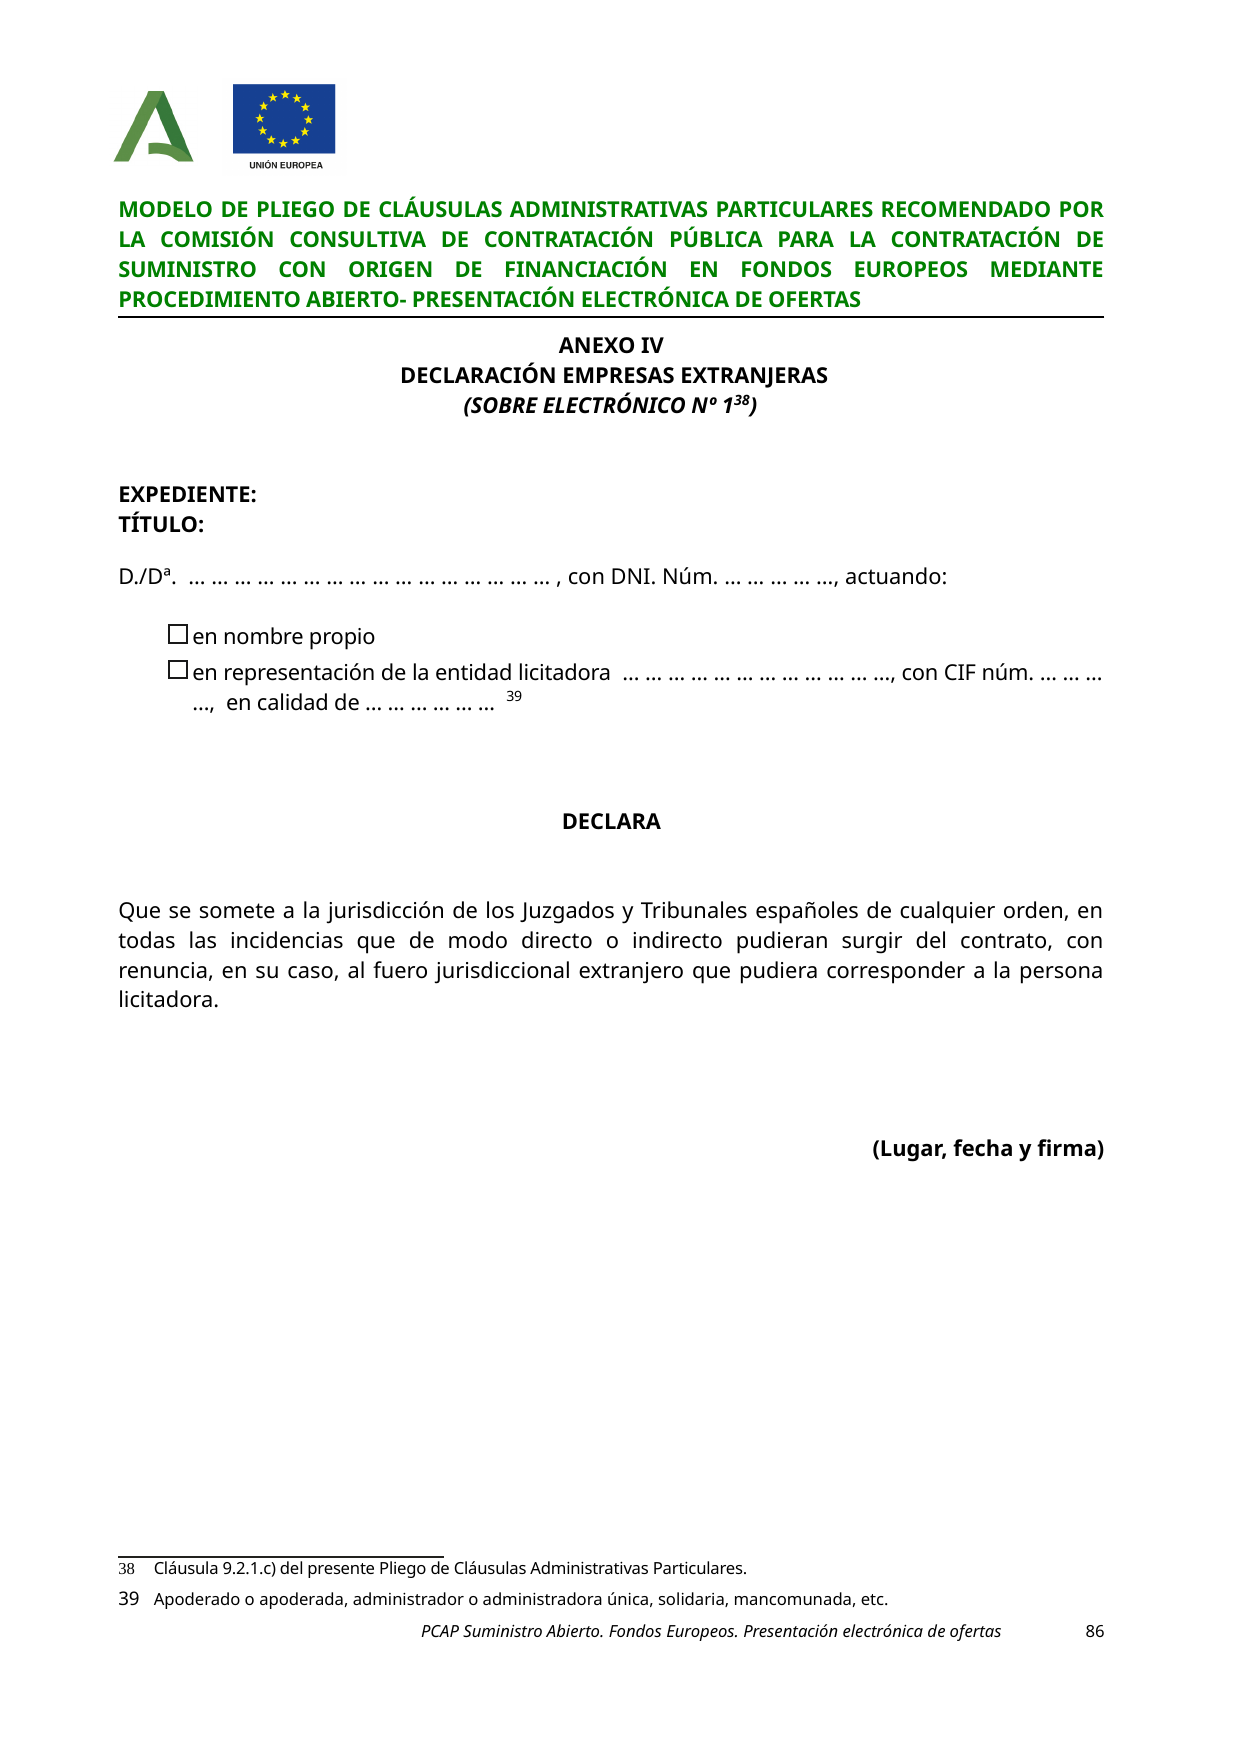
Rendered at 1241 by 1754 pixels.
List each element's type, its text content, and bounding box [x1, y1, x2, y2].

text D./Dª. … … … … … … … … … … … … … … … … , con DNI. Núm. … … … … …, actuando: [118, 561, 1104, 591]
text Que se somete a la jurisdicción de los Juzgados y Tribunales españoles de cualquier orden, en todas las incidencias que de modo directo o indirecto pudieran surgir del contrato, con renuncia, en su caso, al fuero jurisdiccional extranjero que pudiera corresponder a la persona licitadora. [118, 895, 1104, 1014]
text Apoderado o apoderada, administrador o administradora única, solidaria, mancomunada, etc. [118, 1585, 1104, 1611]
text (SOBRE ELECTRÓNICO Nº 1) [118, 390, 1104, 419]
text DECLARACIÓN EMPRESAS EXTRANJERAS [118, 360, 1104, 390]
text EXPEDIENTE: [118, 479, 1104, 509]
text (Lugar, fecha y firma) [118, 1133, 1104, 1163]
text en nombre propio [192, 621, 1104, 651]
picture [109, 86, 198, 166]
text MODELO DE PLIEGO DE CLÁUSULAS ADMINISTRATIVAS PARTICULARES RECOMENDADO POR LA COMISIÓN CONSULTIVA DE CONTRATACIÓN PÚBLICA PARA LA CONTRATACIÓN DE SUMINISTRO CON ORIGEN DE FINANCIACIÓN EN FONDOS EUROPEOS MEDIANTE PROCEDIMIENTO ABIERTO- PRESENTACIÓN ELECTRÓNICA DE OFERTAS [118, 194, 1104, 316]
text DECLARA [118, 806, 1104, 836]
text ANEXO IV [118, 330, 1104, 360]
picture [221, 78, 347, 176]
text Cláusula 9.2.1.c) del presente Pliego de Cláusulas Administrativas Particulares. [118, 1557, 1104, 1579]
text TÍTULO: [118, 509, 1104, 539]
text en representación de la entidad licitadora … … … … … … … … … … … …, con CIF núm. … … … …, en calidad de … … … … … … [192, 657, 1104, 716]
